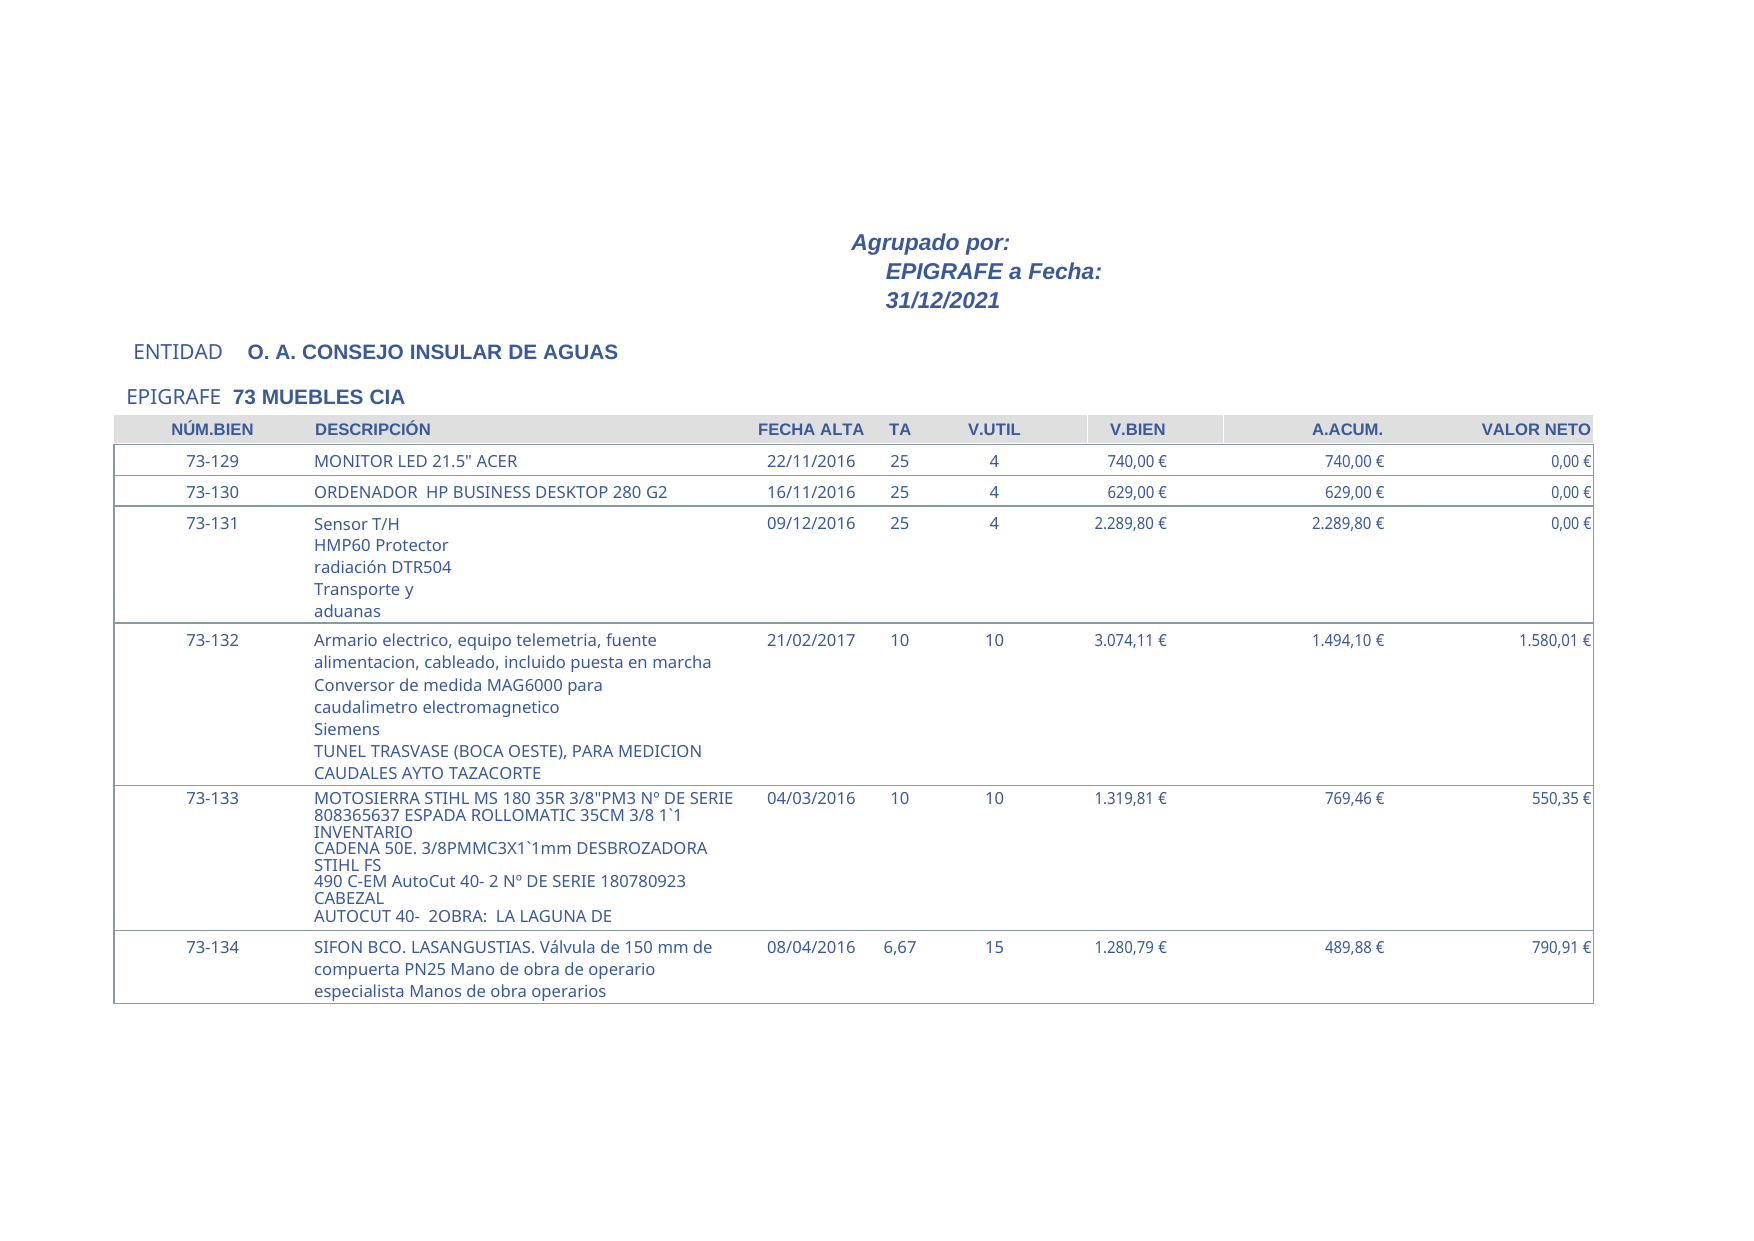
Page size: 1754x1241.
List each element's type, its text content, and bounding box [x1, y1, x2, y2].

table_cell [1224, 842, 1408, 875]
table_cell [115, 908, 299, 929]
table_header DESCRIPCIÓN [299, 415, 746, 443]
table_cell 21/02/2017 [746, 624, 873, 785]
text EPIGRAFE 73 MUEBLES CIA [126, 382, 1606, 411]
table_cell [1408, 908, 1593, 929]
table_header A.ACUM. [1224, 415, 1408, 443]
table_cell SIFON BCO. LASANGUSTIAS. Válvula de 150 mm de compuerta PN25 Mano de obra de operario especialista Manos de obra operarios [299, 931, 746, 1003]
table_cell ORDENADOR HP BUSINESS DESKTOP 280 G2 [299, 476, 746, 505]
table_cell 0,00 € [1408, 476, 1593, 505]
table_cell 808365637 ESPADA ROLLOMATIC 35CM 3/8 1`1 INVENTARIO [299, 809, 746, 842]
table_header VALOR NETO [1408, 415, 1593, 443]
table_cell MONITOR LED 21.5" ACER [299, 445, 746, 474]
table_cell [1088, 842, 1223, 875]
table_cell 4 [941, 476, 1087, 505]
table_cell [941, 908, 1087, 929]
table_cell 08/04/2016 [746, 931, 873, 1003]
table_cell 740,00 € [1088, 445, 1223, 474]
table_cell Sensor T/H HMP60 Protector radiación DTR504 Transporte y aduanas [299, 507, 746, 622]
table_cell 6,67 [873, 931, 941, 1003]
table_cell 25 [873, 476, 941, 505]
table_cell 2.289,80 € [1224, 507, 1408, 622]
table_cell 2.289,80 € [1088, 507, 1223, 622]
table_cell 769,46 € [1224, 786, 1408, 808]
table_header TA [873, 415, 941, 443]
table_cell [746, 842, 873, 875]
table_cell 73-130 [115, 476, 299, 505]
table_header FECHA ALTA [746, 415, 873, 443]
table_cell 1.280,79 € [1088, 931, 1223, 1003]
table_cell [1408, 842, 1593, 875]
table_cell 04/03/2016 [746, 786, 873, 808]
table_header NÚM.BIEN [114, 415, 299, 443]
table_cell AUTOCUT 40- 2OBRA: LA LAGUNA DE [299, 908, 746, 929]
table_cell 73-131 [115, 507, 299, 622]
table_cell [873, 875, 941, 908]
table_cell [1088, 809, 1223, 842]
table_cell [1224, 809, 1408, 842]
table_cell [873, 908, 941, 929]
table_cell [115, 809, 299, 842]
table_cell 4 [941, 445, 1087, 474]
table_cell Armario electrico, equipo telemetria, fuente alimentacion, cableado, incluido puesta en marcha Conversor de medida MAG6000 para caudalimetro electromagnetico Siemens TUNEL TRASVASE (BOCA OESTE), PARA MEDICION CAUDALES AYTO TAZACORTE [299, 624, 746, 785]
table_cell 550,35 € [1408, 786, 1593, 808]
table_cell 0,00 € [1408, 445, 1593, 474]
table_cell [746, 908, 873, 929]
table_cell 1.580,01 € [1408, 624, 1593, 785]
table_cell 1.319,81 € [1088, 786, 1223, 808]
table_cell 740,00 € [1224, 445, 1408, 474]
table_cell 15 [941, 931, 1087, 1003]
table_header V.UTIL [941, 415, 1087, 443]
table_cell [941, 809, 1087, 842]
table_cell 25 [873, 507, 941, 622]
table_cell 490 C-EM AutoCut 40- 2 Nº DE SERIE 180780923 CABEZAL [299, 875, 746, 908]
text ENTIDAD O. A. CONSEJO INSULAR DE AGUAS [133, 337, 1606, 365]
table_cell 16/11/2016 [746, 476, 873, 505]
table_cell [1224, 875, 1408, 908]
table_cell 09/12/2016 [746, 507, 873, 622]
text Agrupado por: EPIGRAFE a Fecha: 31/12/2021 [851, 228, 1134, 314]
table_cell 10 [873, 624, 941, 785]
table_cell 10 [941, 624, 1087, 785]
table_cell 1.494,10 € [1224, 624, 1408, 785]
table_cell [873, 842, 941, 875]
table_cell 10 [873, 786, 941, 808]
table_cell MOTOSIERRA STIHL MS 180 35R 3/8"PM3 Nº DE SERIE [299, 786, 746, 808]
table_header V.BIEN [1088, 415, 1223, 443]
table_cell [115, 875, 299, 908]
table_cell [1224, 908, 1408, 929]
table_cell 73-133 [115, 786, 299, 808]
table_cell [746, 809, 873, 842]
table_cell 73-134 [115, 931, 299, 1003]
table_cell [1088, 875, 1223, 908]
table_cell 4 [941, 507, 1087, 622]
table_cell 0,00 € [1408, 507, 1593, 622]
table_cell [1408, 875, 1593, 908]
table_cell [115, 842, 299, 875]
table_cell 73-129 [115, 445, 299, 474]
table_cell [1088, 908, 1223, 929]
table_cell 10 [941, 786, 1087, 808]
table_cell CADENA 50E. 3/8PMMC3X1`1mm DESBROZADORA STIHL FS [299, 842, 746, 875]
table_cell [941, 875, 1087, 908]
table_cell 22/11/2016 [746, 445, 873, 474]
table_cell 790,91 € [1408, 931, 1593, 1003]
table_cell [873, 809, 941, 842]
table_cell 629,00 € [1224, 476, 1408, 505]
table_cell 489,88 € [1224, 931, 1408, 1003]
table_cell 25 [873, 445, 941, 474]
table_cell [1408, 809, 1593, 842]
table_cell 3.074,11 € [1088, 624, 1223, 785]
table_cell [941, 842, 1087, 875]
table_cell 629,00 € [1088, 476, 1223, 505]
table_cell [746, 875, 873, 908]
table_cell 73-132 [115, 624, 299, 785]
